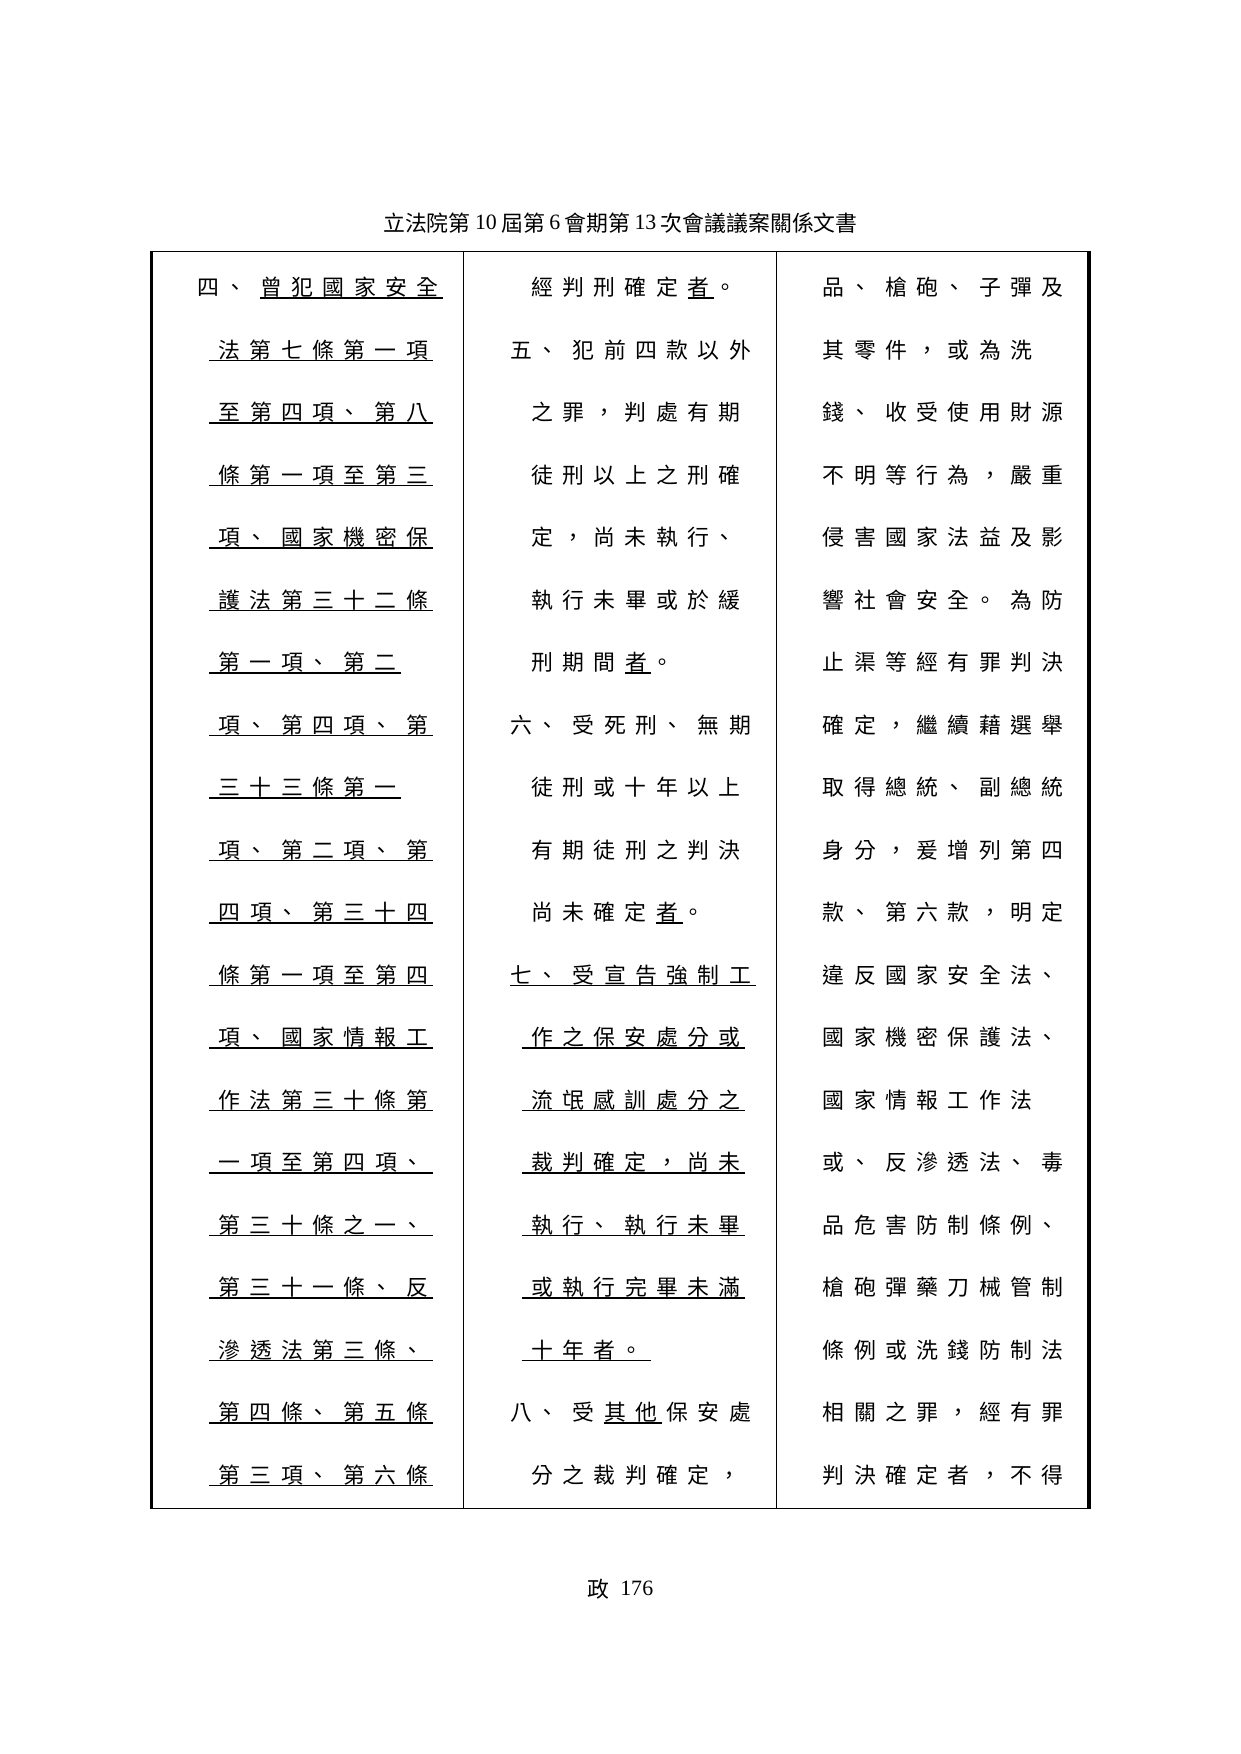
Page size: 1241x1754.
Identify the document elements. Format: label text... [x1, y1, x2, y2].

table_cell 四、曾犯國家安全法第七條第一項至第四項、第八條第一項至第三項、國家機密保護法第三十二條第一項、第二項、第四項、第三十三條第一項、第二項、第四項、第三十四條第一項至第四項、國家情報工作法第三十條第一項至第四項、第三十條之一、第三十一條、反滲透法第三條、第四條、第五條第三項、第六條 [153, 252, 463, 1508]
table_cell 經判刑確定者。 五、犯前四款以外之罪，判處有期徒刑以上之刑確定，尚未執行、執行未畢或於緩刑期間者。 六、受死刑、無期徒刑或十年以上有期徒刑之判決尚未確定者。 七、受宣告強制工作之保安處分或流氓感訓處分之裁判確定，尚未執行、執行未畢或執行完畢未滿十年者。 八、受其他保安處分之裁判確定， [464, 252, 776, 1508]
table_cell 品、槍砲、子彈及其零件，或為洗錢、收受使用財源不明等行為，嚴重侵害國家法益及影響社會安全。為防止渠等經有罪判決確定，繼續藉選舉取得總統、副總統身分，爰增列第四款、第六款，明定違反國家安全法、國家機密保護法、國家情報工作法或、反滲透法、毒品危害防制條例、槍砲彈藥刀械管制條例或洗錢防制法相關之罪，經有罪判決確定者，不得 [777, 252, 1087, 1508]
